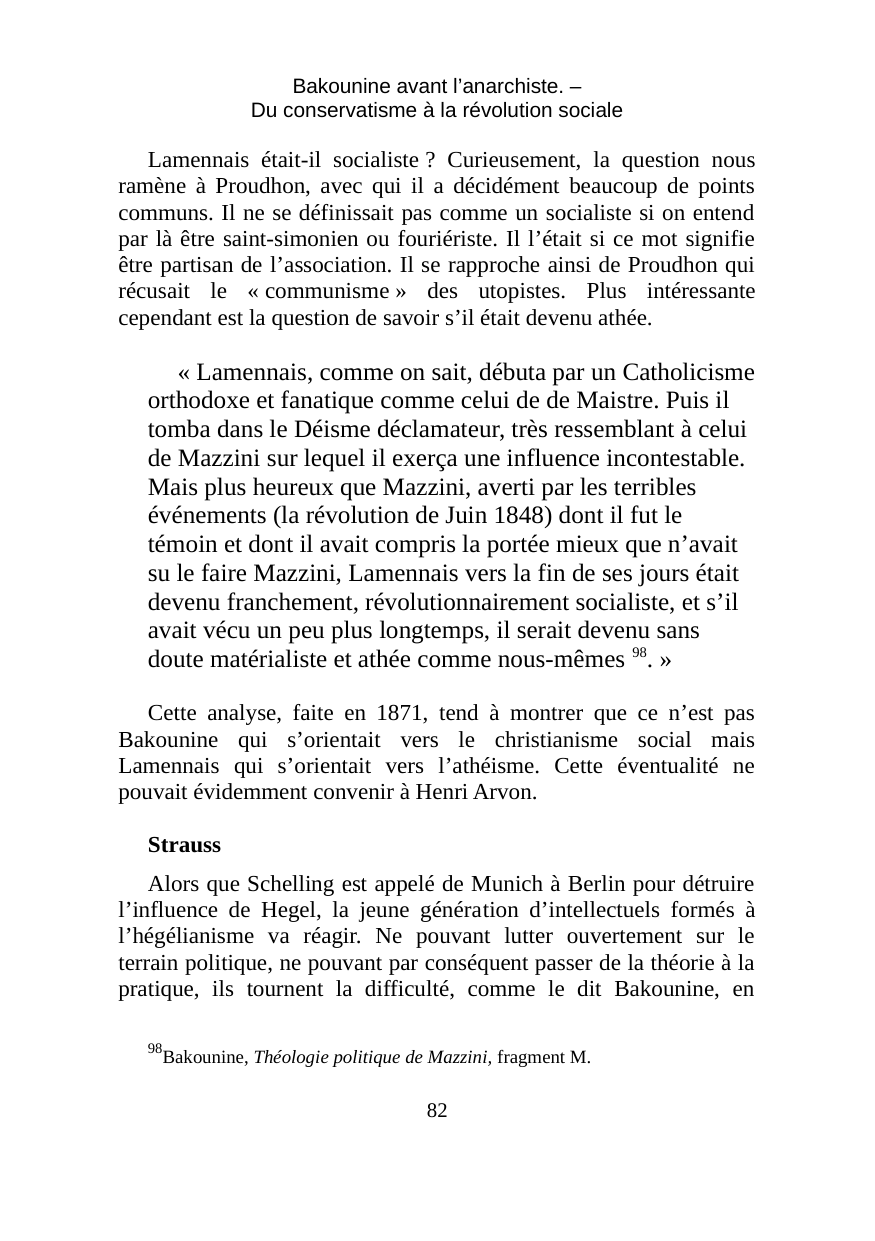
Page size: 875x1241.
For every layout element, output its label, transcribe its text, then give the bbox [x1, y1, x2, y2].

text Lamennais était-il socialiste ? Curieusement, la question nous ramène à Proudhon, avec qui il a décidément beaucoup de points communs. Il ne se définissait pas comme un socialiste si on entend par là être saint-simonien ou fouriériste. Il l’était si ce mot signifie être partisan de l’association. Il se rapproche ainsi de Proudhon qui récusait le « communisme » des utopistes. Plus intéressante cependant est la question de savoir s’il était devenu athée. [118, 146, 756, 330]
subtitle Strauss [118, 831, 756, 857]
text Alors que Schelling est appelé de Munich à Berlin pour détruire l’influence de Hegel, la jeune généra­tion d’intellectuels formés à l’hégélianisme va réagir. Ne pouvant lutter ouvertement sur le terrain poli­tique, ne pouvant par conséquent passer de la théorie à la pratique, ils tournent la difficulté, comme le dit Bakounine, en [118, 870, 756, 1002]
text Cette analyse, faite en 1871, tend à montrer que ce n’est pas Bakounine qui s’orientait vers le christianisme social mais Lamennais qui s’orientait vers l’athéisme. Cette éventualité ne pouvait évidemment convenir à Henri Arvon. [118, 699, 756, 805]
text « Lamennais, comme on sait, débuta par un Catholicisme orthodoxe et fanatique comme celui de de Maistre. Puis il tomba dans le Déisme déclamateur, très ressemblant à celui de Mazzini sur lequel il exerça une influence incontestable. Mais plus heureux que Mazzini, averti par les terribles événements (la révolution de Juin 1848) dont il fut le témoin et dont il avait compris la portée mieux que n’avait su le faire Mazzini, Lamennais vers la fin de ses jours était devenu franchement, révolutionnairement socialiste, et s’il avait vécu un peu plus longtemps, il serait devenu sans doute matérialiste et athée comme nous-mêmes . » [148, 357, 756, 673]
text Bakounine, Théologie politique de Mazzini, fragment M. [118, 1040, 756, 1068]
